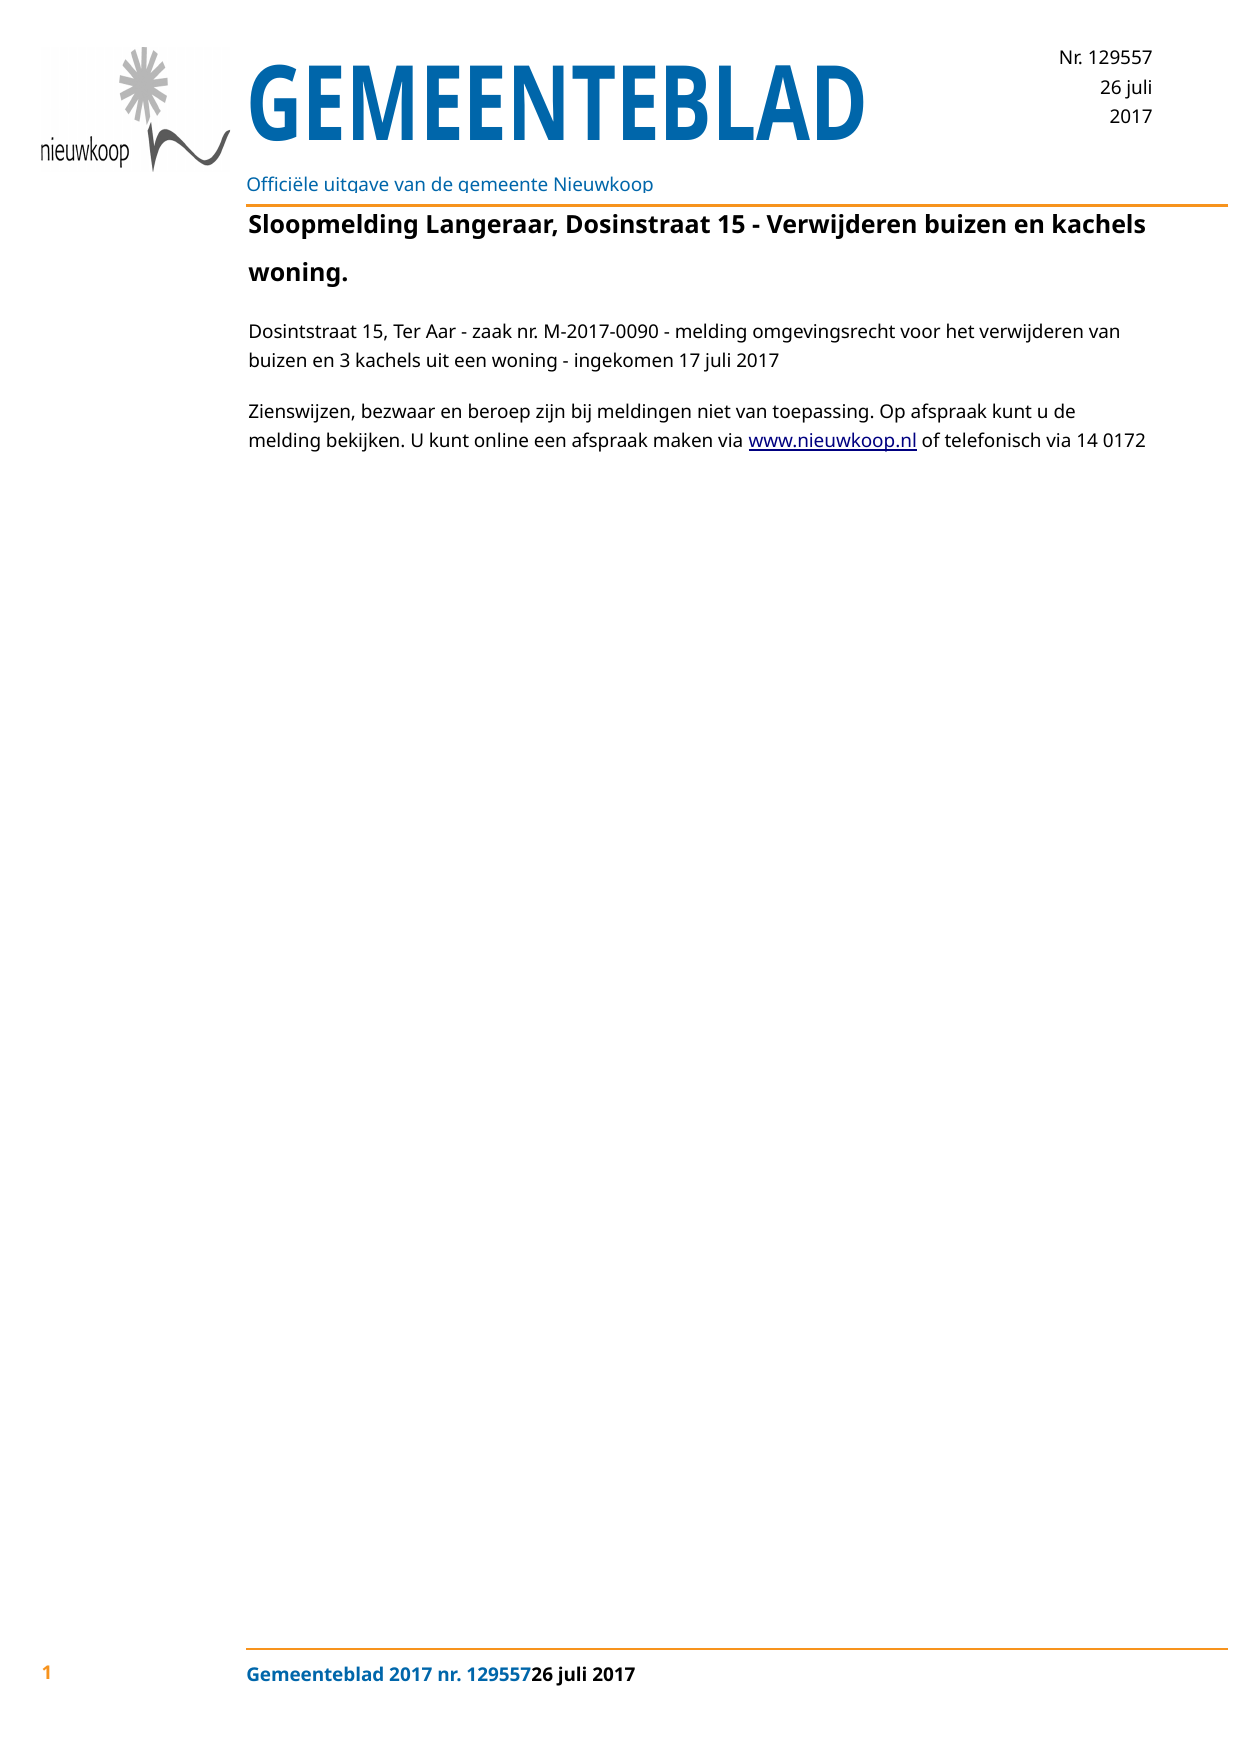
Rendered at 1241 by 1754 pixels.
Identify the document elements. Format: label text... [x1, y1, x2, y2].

text Sloopmelding Langeraar, Dosinstraat 15 - Verwijderen buizen en kachels woning. [248, 207, 1152, 288]
text Dosintstraat 15, Ter Aar - zaak nr. M-2017-0090 - melding omgevingsrecht voor het verwijderen van buizen en 3 kachels uit een woning - ingekomen 17 juli 2017 [248, 318, 1152, 373]
picture [41, 47, 231, 172]
text Zienswijzen, bezwaar en beroep zijn bij meldingen niet van toepassing. Op afspraak kunt u de melding bekijken. U kunt online een afspraak maken via www.nieuwkoop.nl of telefonisch via 14 0172 [248, 398, 1152, 453]
